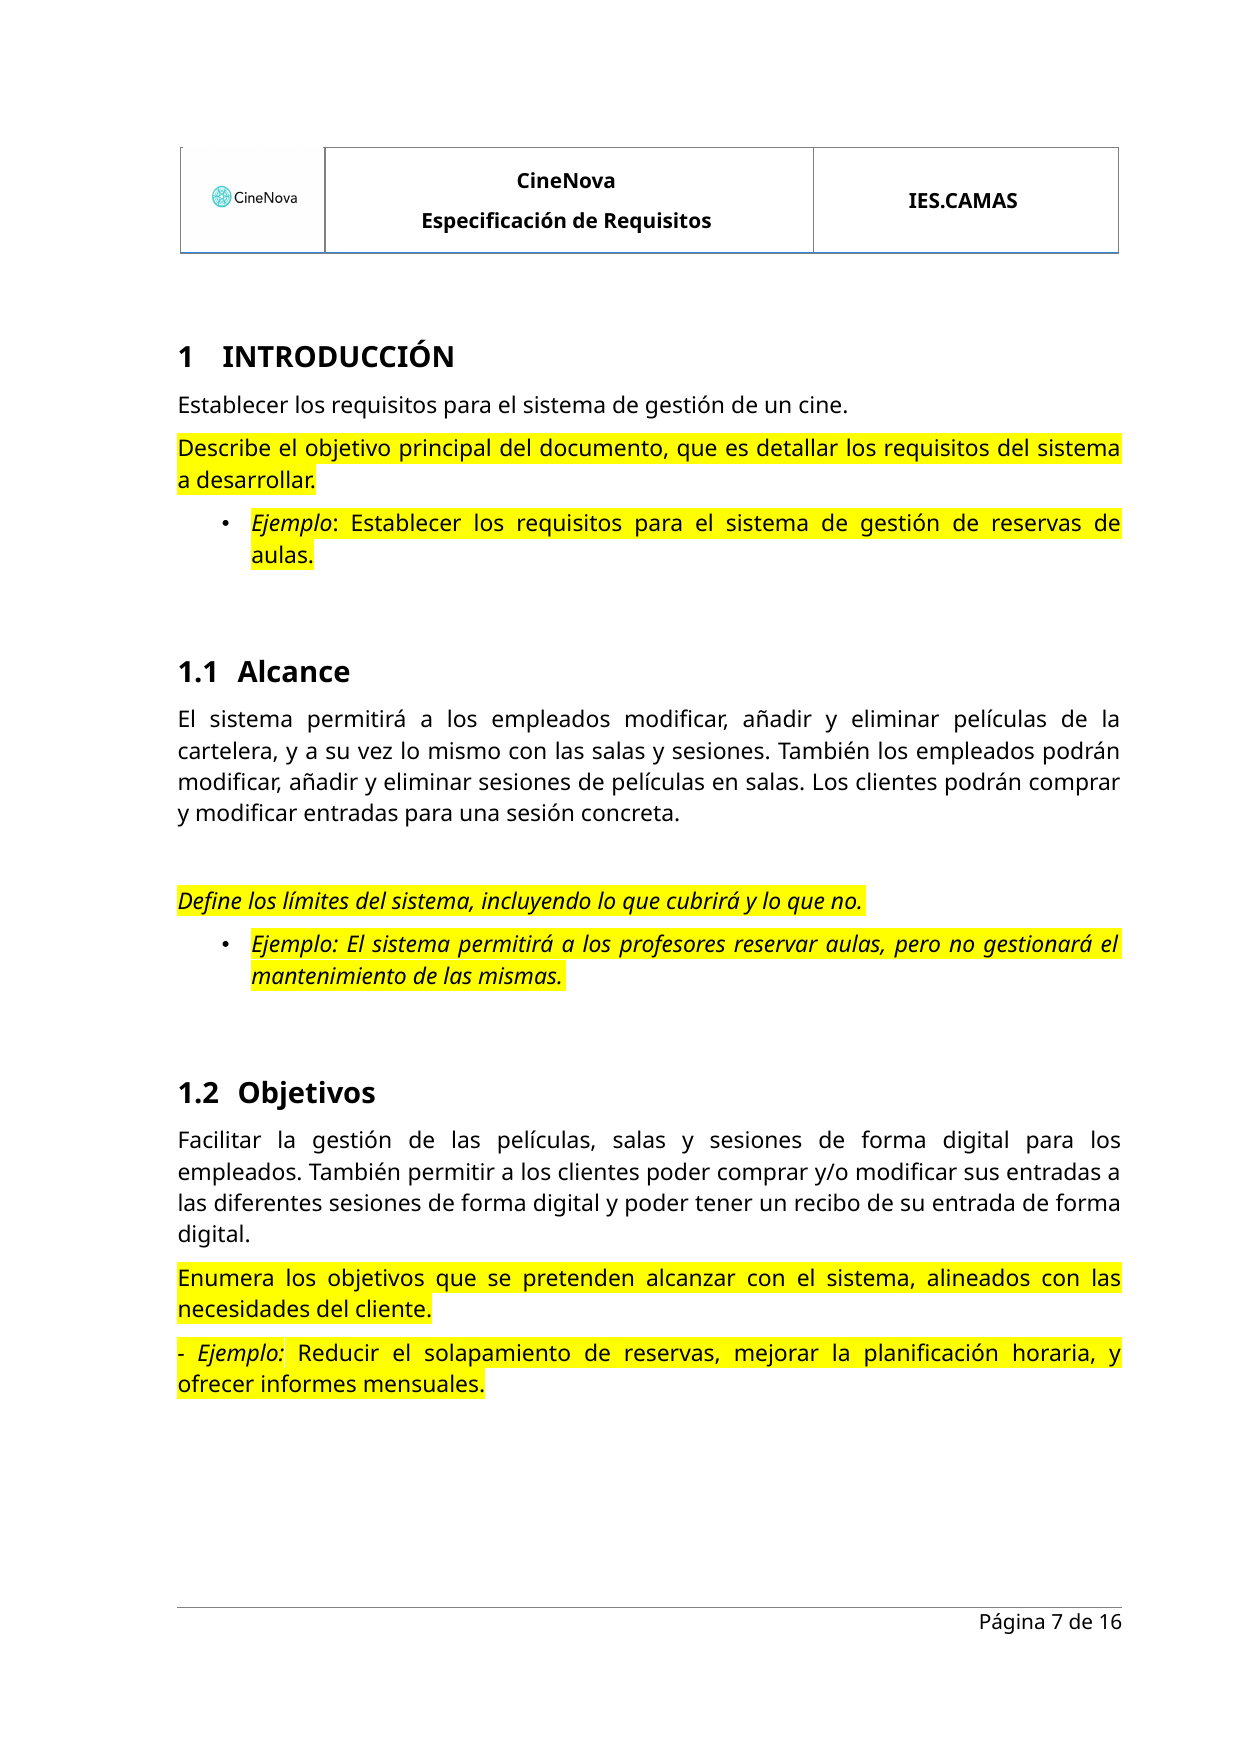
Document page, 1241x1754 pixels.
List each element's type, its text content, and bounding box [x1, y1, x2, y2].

text Establecer los requisitos para el sistema de gestión de un cine. [177, 389, 1122, 420]
subtitle Objetivos [177, 1072, 1122, 1112]
text Define los límites del sistema, incluyendo lo que cubrirá y lo que no. [177, 884, 1122, 916]
text Enumera los objetivos que se pretenden alcanzar con el sistema, alineados con las necesidades del cliente. [177, 1262, 1122, 1324]
picture [183, 147, 324, 246]
text - Ejemplo: Reducir el solapamiento de reservas, mejorar la planificación horaria, y ofrecer informes mensuales. [177, 1337, 1122, 1399]
text El sistema permitirá a los empleados modificar, añadir y eliminar películas de la cartelera, y a su vez lo mismo con las salas y sesiones. También los empleados podrán modificar, añadir y eliminar sesiones de películas en salas. Los clientes podrán comprar y modificar entradas para una sesión concreta. [177, 703, 1122, 828]
subtitle Alcance [177, 651, 1122, 691]
subtitle INTRODUCCIÓN [177, 336, 1122, 376]
list Ejemplo: El sistema permitirá a los profesores reservar aulas, pero no gestionará el mantenimiento de las mismas. [222, 928, 1122, 991]
list Ejemplo: Establecer los requisitos para el sistema de gestión de reservas de aulas. [222, 507, 1122, 570]
text Facilitar la gestión de las películas, salas y sesiones de forma digital para los empleados. También permitir a los clientes poder comprar y/o modificar sus entradas a las diferentes sesiones de forma digital y poder tener un recibo de su entrada de forma digital. [177, 1124, 1122, 1249]
text Describe el objetivo principal del documento, que es detallar los requisitos del sistema a desarrollar. [177, 432, 1122, 495]
